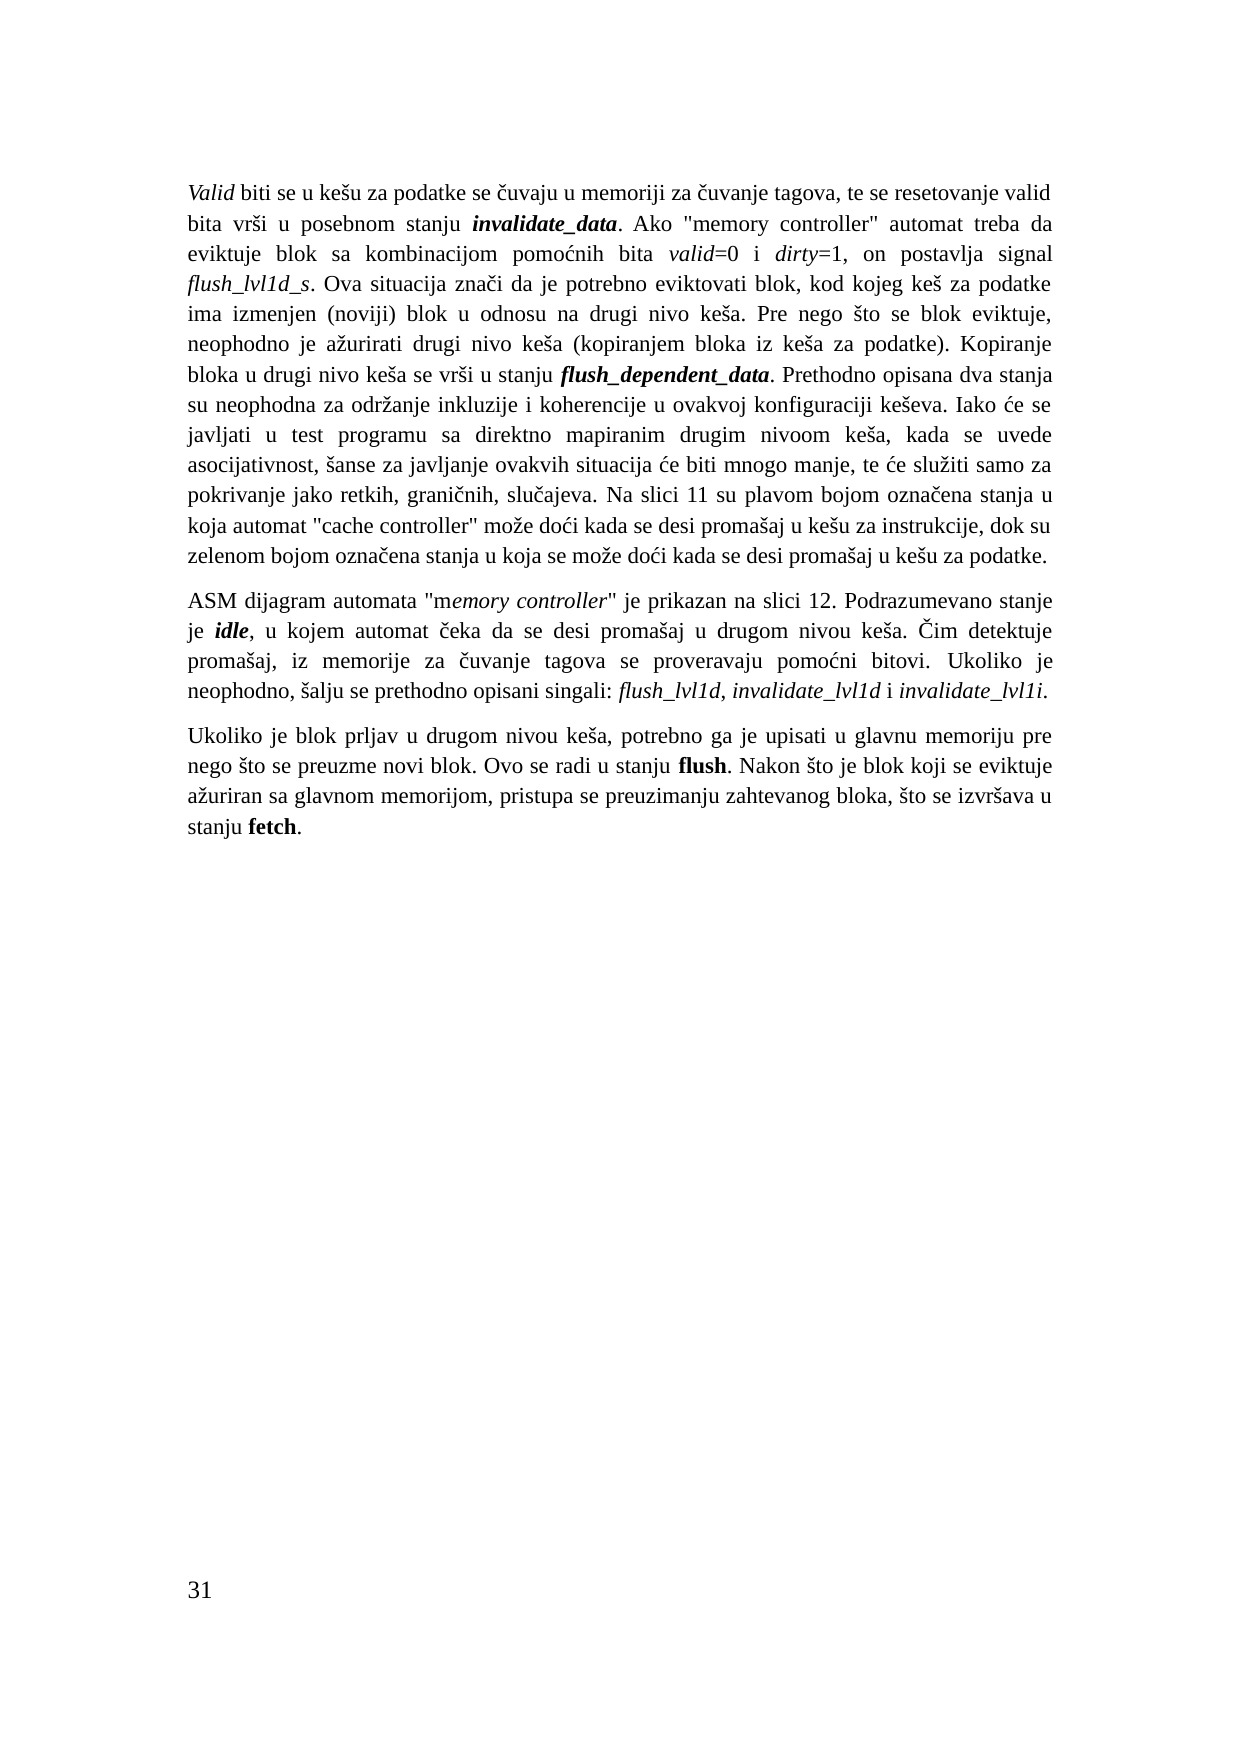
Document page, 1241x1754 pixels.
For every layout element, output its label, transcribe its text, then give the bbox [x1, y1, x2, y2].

text Valid biti se u kešu za podatke se čuvaju u memoriji za čuvanje tagova, te se resetovanje valid bita vrši u posebnom stanju invalidate_data. Ako "memory controller" automat treba da eviktuje blok sa kombinacijom pomoćnih bita valid=0 i dirty=1, on postavlja signal flush_lvl1d_s. Ova situacija znači da je potrebno eviktovati blok, kod kojeg keš za podatke ima izmenjen (noviji) blok u odnosu na drugi nivo keša. Pre nego što se blok eviktuje, neophodno je ažurirati drugi nivo keša (kopiranjem bloka iz keša za podatke). Kopiranje bloka u drugi nivo keša se vrši u stanju flush_dependent_data. Prethodno opisana dva stanja su neophodna za održanje inkluzije i koherencije u ovakvoj konfiguraciji keševa. Iako će se javljati u test programu sa direktno mapiranim drugim nivoom keša, kada se uvede asocijativnost, šanse za javljanje ovakvih situacija će biti mnogo manje, te će služiti samo za pokrivanje jako retkih, graničnih, slučajeva. Na slici 11 su plavom bojom označena stanja u koja automat "cache controller" može doći kada se desi promašaj u kešu za instrukcije, dok su zelenom bojom označena stanja u koja se može doći kada se desi promašaj u kešu za podatke. [187, 179, 1053, 568]
text Ukoliko je blok prljav u drugom nivou keša, potrebno ga je upisati u glavnu memoriju pre nego što se preuzme novi blok. Ovo se radi u stanju flush. Nakon što je blok koji se eviktuje ažuriran sa glavnom memorijom, pristupa se preuzimanju zahtevanog bloka, što se izvršava u stanju fetch. [187, 722, 1053, 839]
text ASM dijagram automata "memory controller" je prikazan na slici 12. Podrazumevano stanje je idle, u kojem automat čeka da se desi promašaj u drugom nivou keša. Čim detektuje promašaj, iz memorije za čuvanje tagova se proveravaju pomoćni bitovi. Ukoliko je neophodno, šalju se prethodno opisani singali: flush_lvl1d, invalidate_lvl1d i invalidate_lvl1i. [187, 587, 1053, 704]
